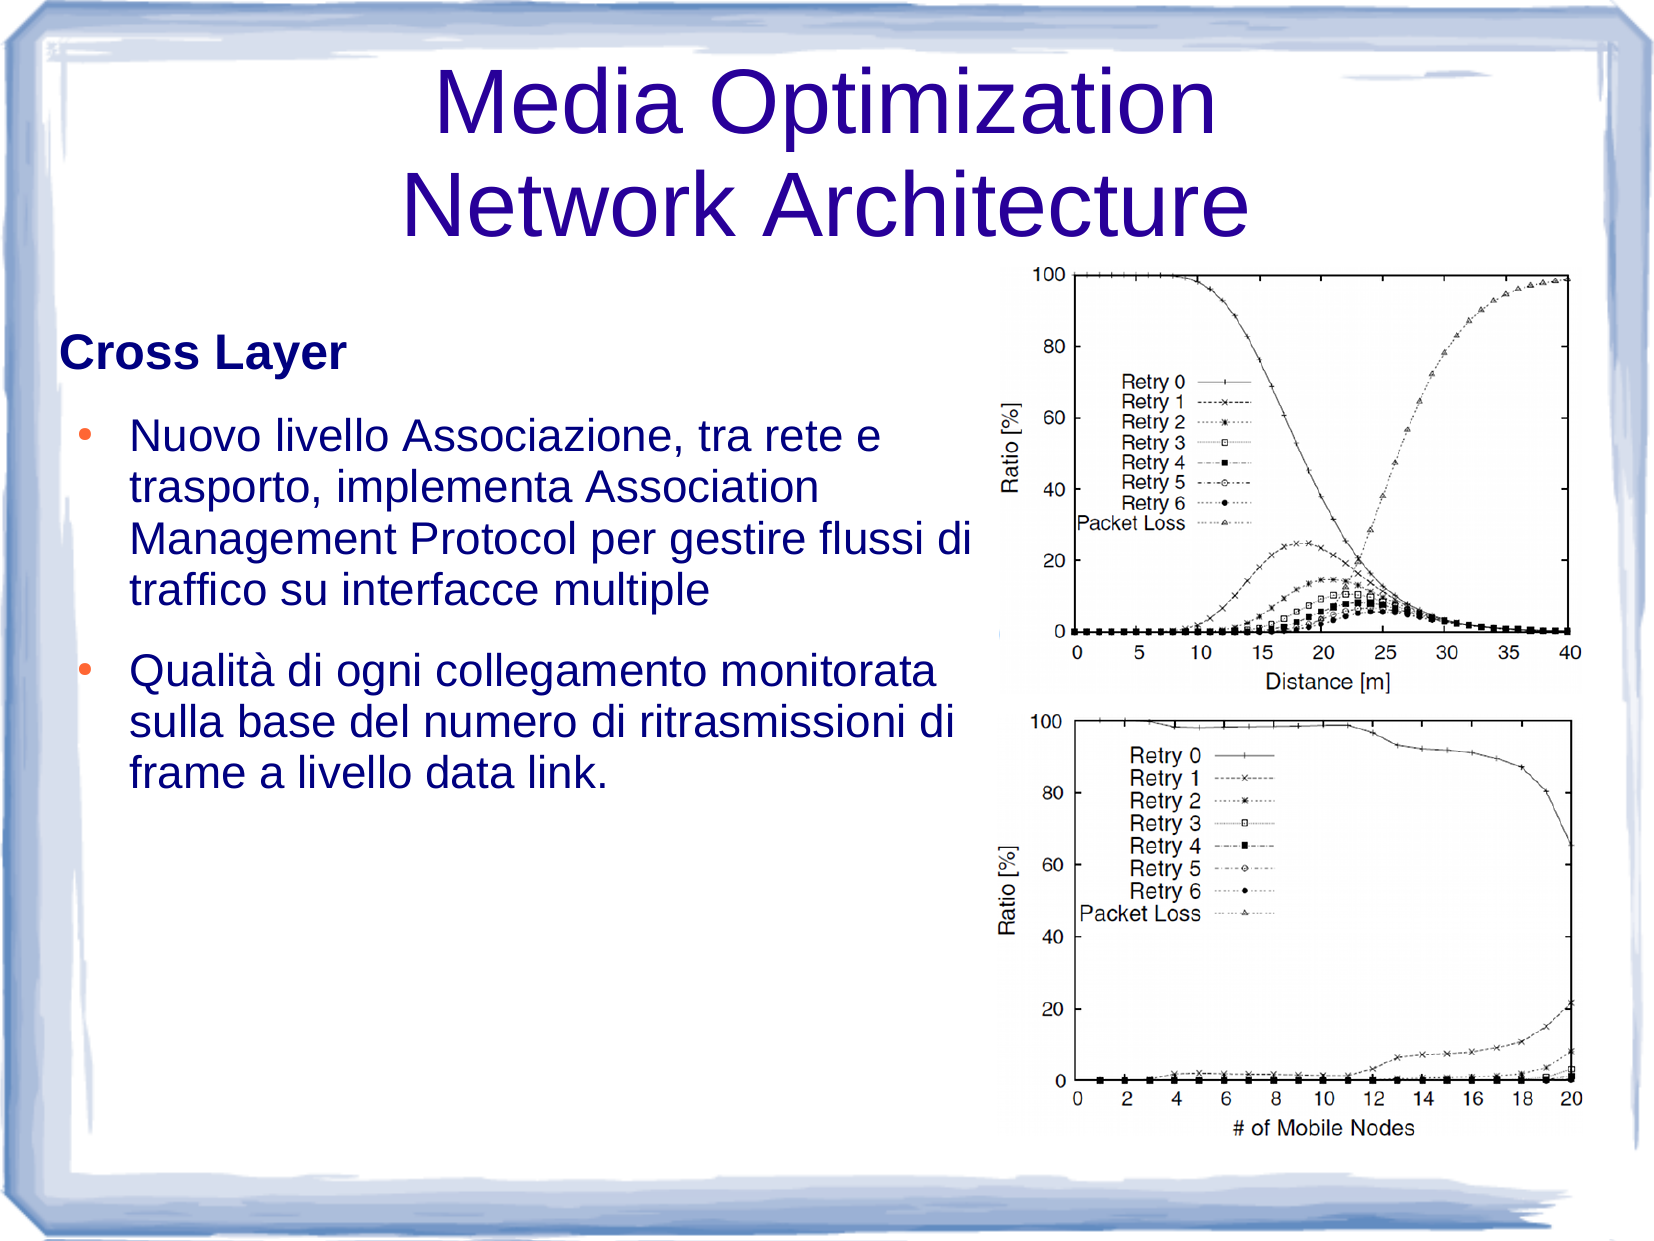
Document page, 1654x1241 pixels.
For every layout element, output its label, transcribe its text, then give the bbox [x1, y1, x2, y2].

list Cross Layer Nuovo livello Associazione, tra rete e trasporto, implementa Association Management Protocol per gestire flussi di traffico su interfacce multiple Qualità di ogni collegamento monitorata sulla base del numero di ritrasmissioni di frame a livello data link. [59, 324, 975, 1152]
title Media Optimization Network Architecture [82, 50, 1571, 256]
picture [0, 0, 1654, 1241]
